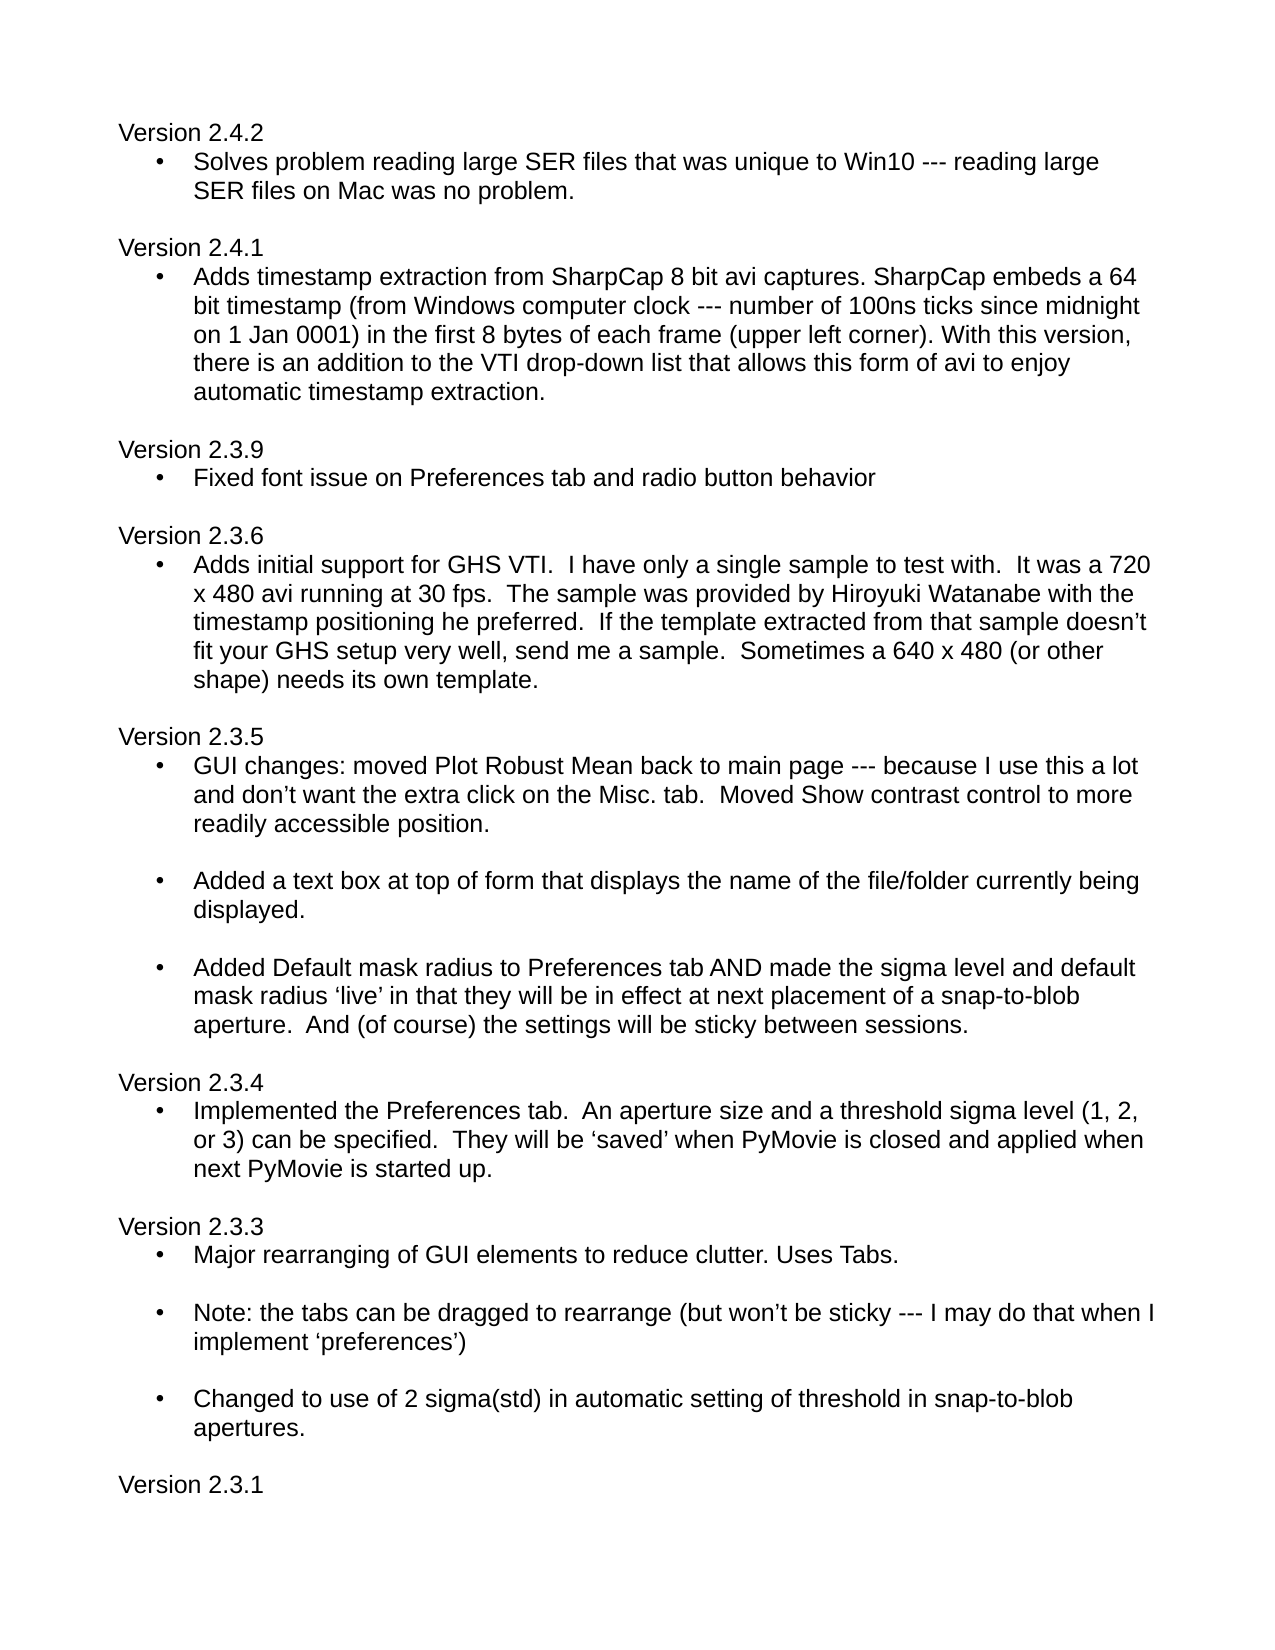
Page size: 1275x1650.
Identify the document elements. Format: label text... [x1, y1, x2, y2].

list Major rearranging of GUI elements to reduce clutter. Uses Tabs. [156, 1240, 1157, 1298]
text Version 2.3.1 [118, 1471, 1157, 1499]
list Added Default mask radius to Preferences tab AND made the sigma level and default mask radius ‘live’ in that they will be in effect at next placement of a snap-to-blob aperture. And (of course) the settings will be sticky between sessions. [156, 952, 1157, 1068]
list GUI changes: moved Plot Robust Mean back to main page --- because I use this a lot and don’t want the extra click on the Misc. tab. Moved Show contrast control to more readily accessible position. [156, 751, 1157, 866]
list Changed to use of 2 sigma(std) in automatic setting of threshold in snap-to-blob apertures. [156, 1384, 1157, 1471]
text Version 2.3.3 [118, 1211, 1157, 1240]
text Version 2.3.6 [118, 521, 1157, 550]
list Added a text box at top of form that displays the name of the file/folder currently being displayed. [156, 866, 1157, 952]
list Note: the tabs can be dragged to rearrange (but won’t be sticky --- I may do that when I implement ‘preferences’) [156, 1298, 1157, 1384]
list Solves problem reading large SER files that was unique to Win10 --- reading large SER files on Mac was no problem. [156, 147, 1157, 233]
text Version 2.4.2 [118, 118, 1157, 147]
list Adds initial support for GHS VTI. I have only a single sample to test with. It was a 720 x 480 avi running at 30 fps. The sample was provided by Hiroyuki Watanabe with the timestamp positioning he preferred. If the template extracted from that sample doesn’t fit your GHS setup very well, send me a sample. Sometimes a 640 x 480 (or other shape) needs its own template. [156, 550, 1157, 722]
text Version 2.3.4 [118, 1068, 1157, 1096]
list Adds timestamp extraction from SharpCap 8 bit avi captures. SharpCap embeds a 64 bit timestamp (from Windows computer clock --- number of 100ns ticks since midnight on 1 Jan 0001) in the first 8 bytes of each frame (upper left corner). With this version, there is an addition to the VTI drop-down list that allows this form of avi to enjoy automatic timestamp extraction. [156, 262, 1157, 434]
list Fixed font issue on Preferences tab and radio button behavior [156, 463, 1157, 521]
text Version 2.3.5 [118, 722, 1157, 751]
list Implemented the Preferences tab. An aperture size and a threshold sigma level (1, 2, or 3) can be specified. They will be ‘saved’ when PyMovie is closed and applied when next PyMovie is started up. [156, 1096, 1157, 1211]
text Version 2.3.9 [118, 434, 1157, 463]
text Version 2.4.1 [118, 233, 1157, 262]
